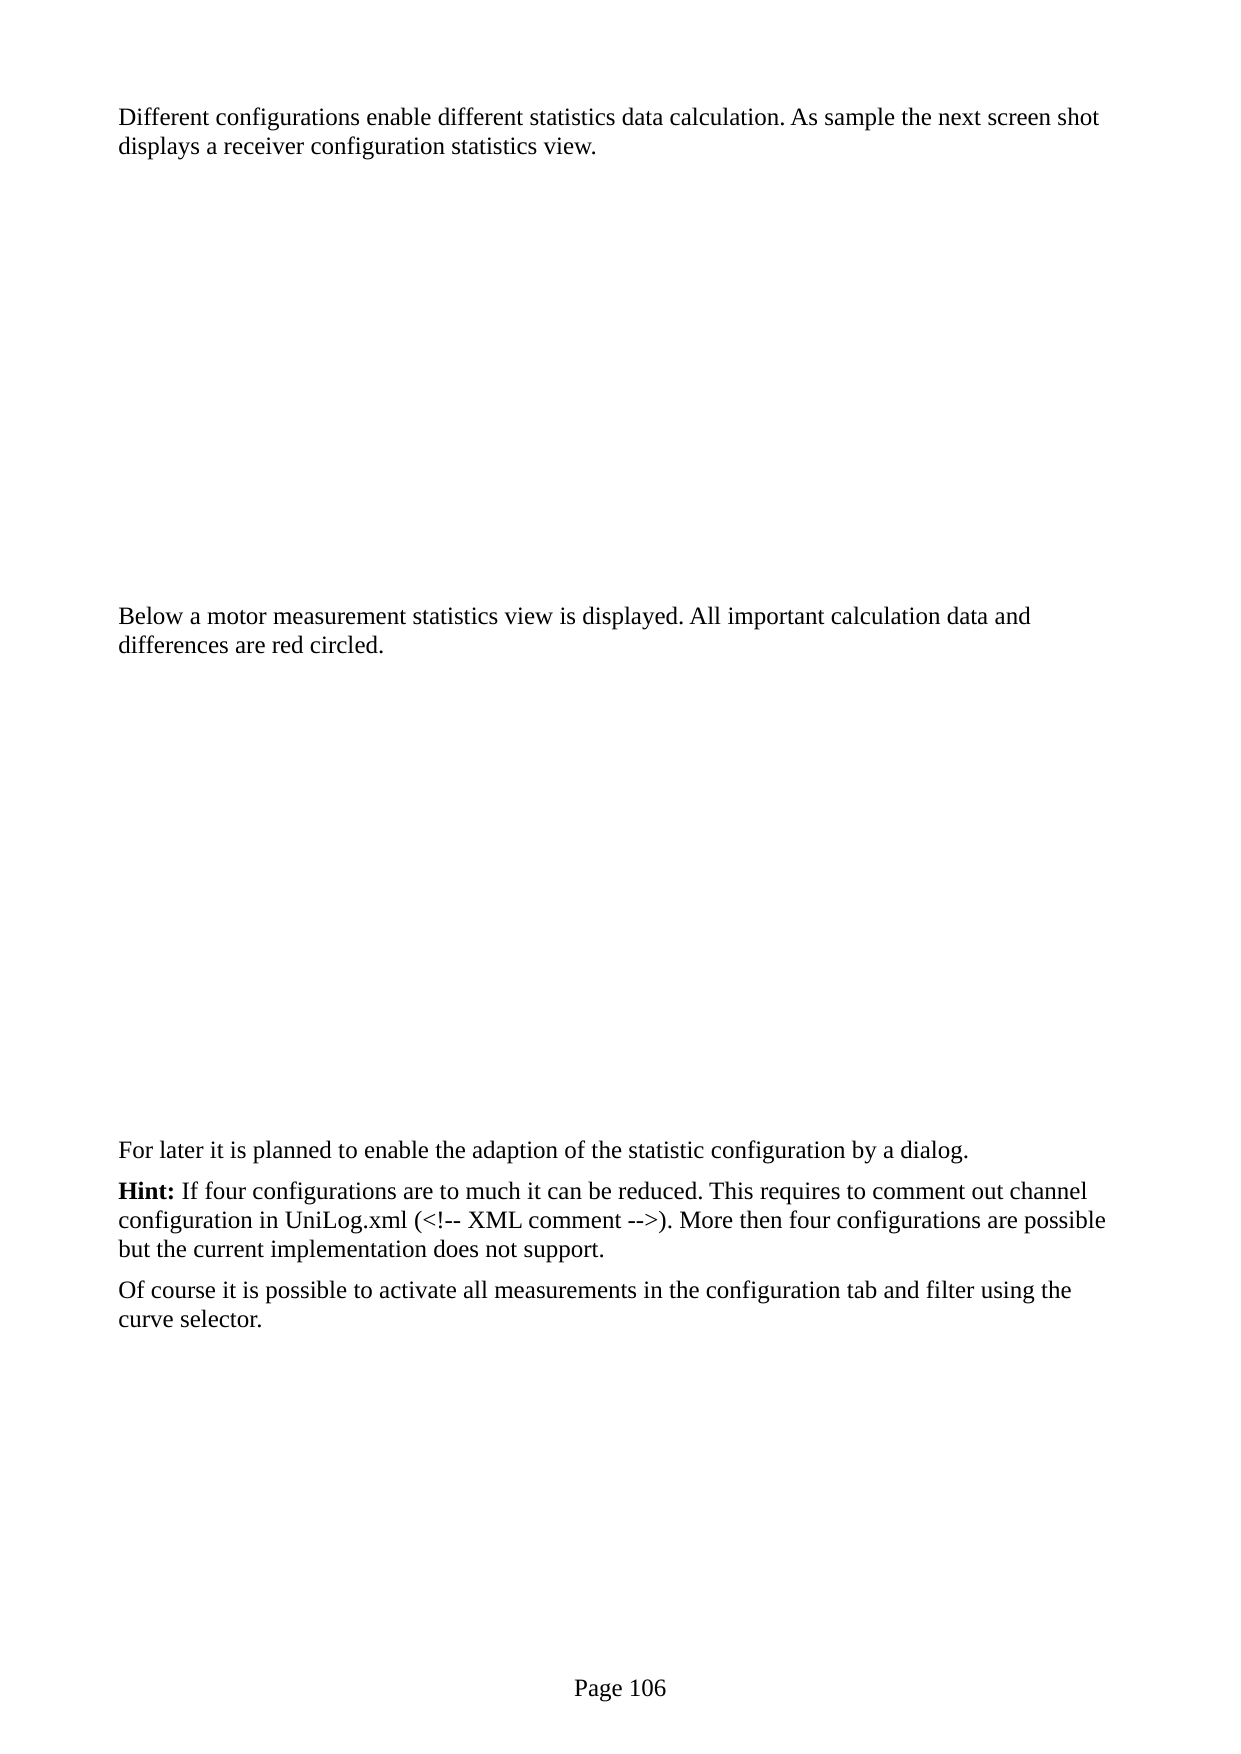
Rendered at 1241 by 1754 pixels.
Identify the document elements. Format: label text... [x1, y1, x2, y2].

text Hint: If four configurations are to much it can be reduced. This requires to comment out channel configuration in UniLog.xml (<!-- XML comment -->). More then four configurations are possible but the current implementation does not support. [118, 1176, 1122, 1262]
text Different configurations enable different statistics data calculation. As sample the next screen shot displays a receiver configuration statistics view. [118, 102, 1122, 160]
text Below a motor measurement statistics view is displayed. All important calculation data and differences are red circled. [118, 601, 1122, 659]
text Of course it is possible to activate all measurements in the configuration tab and filter using the curve selector. [118, 1275, 1122, 1332]
text For later it is planned to enable the adaption of the statistic configuration by a dialog. [118, 1135, 1122, 1164]
